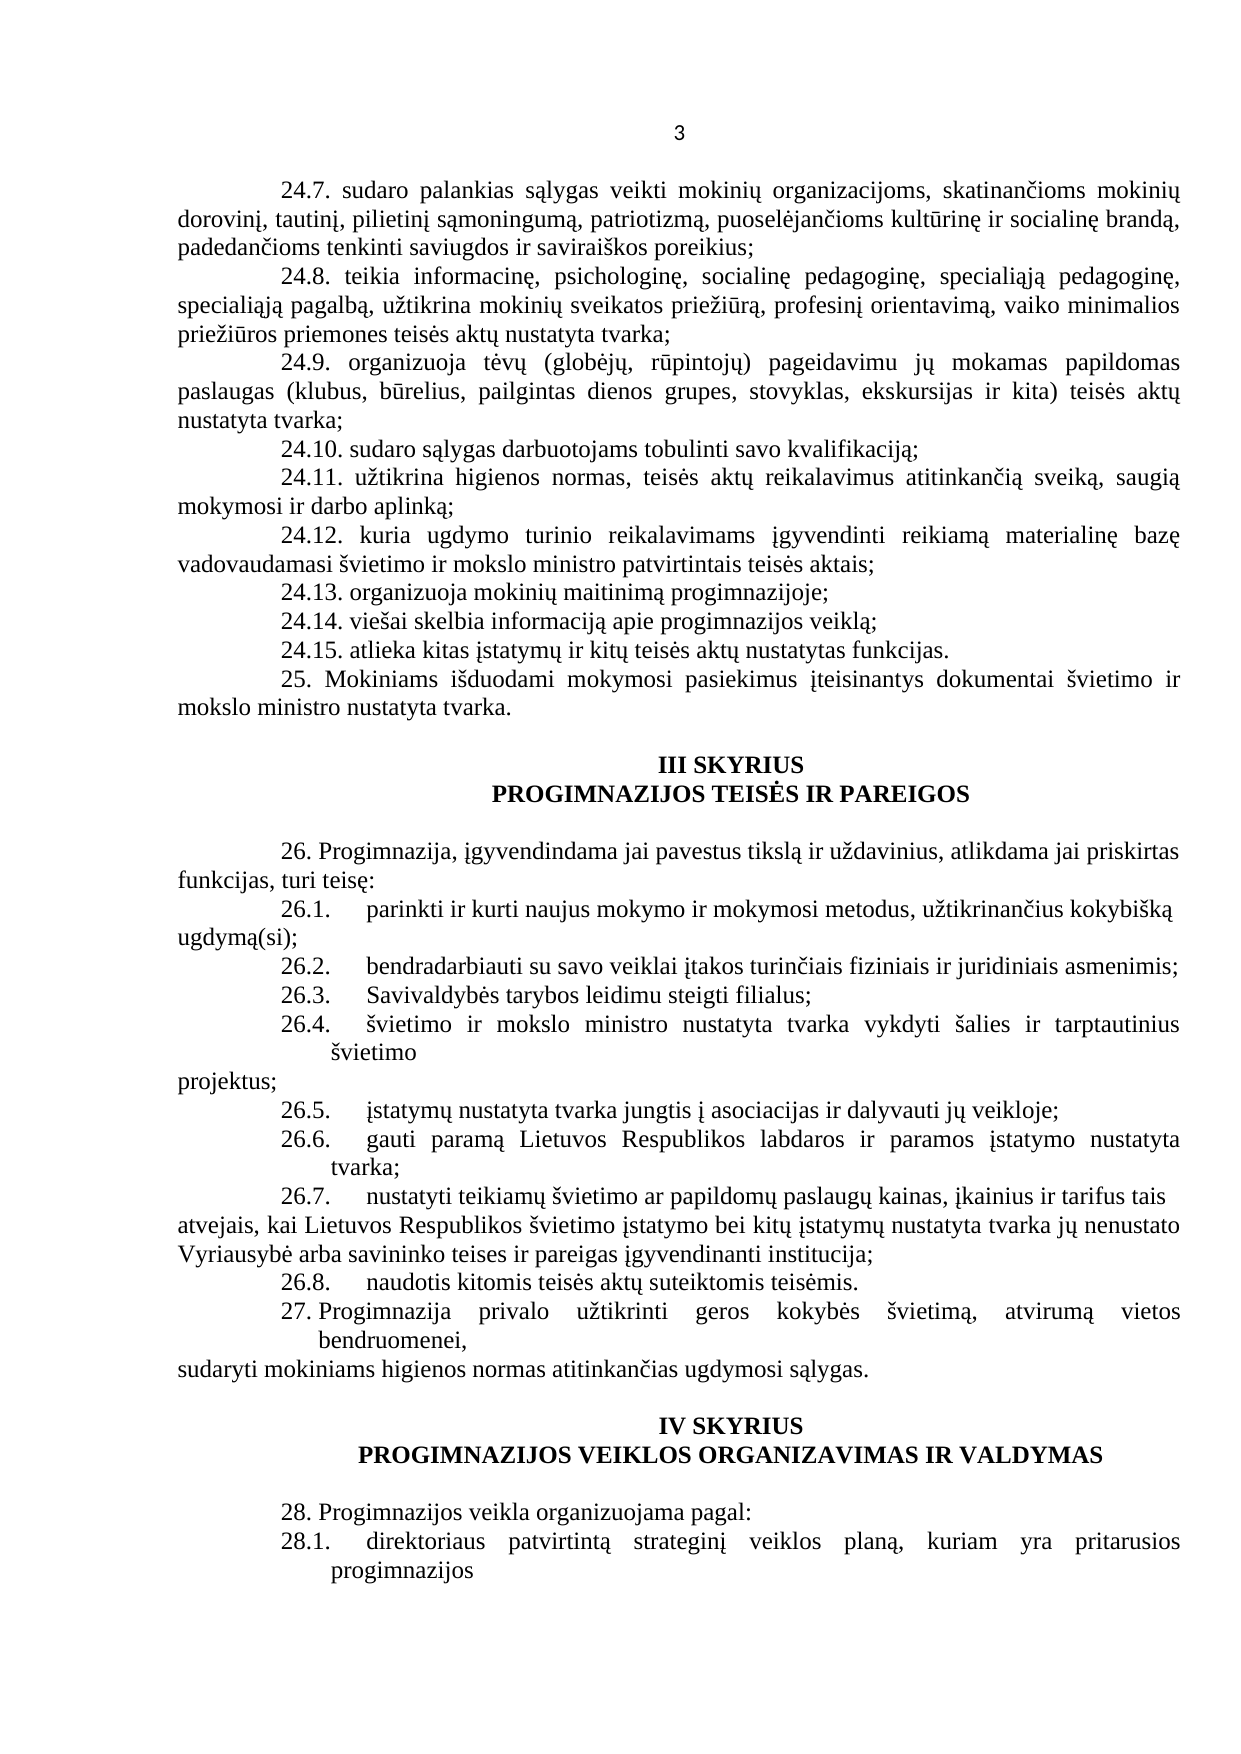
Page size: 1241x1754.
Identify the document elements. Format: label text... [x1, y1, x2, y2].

text sudaryti mokiniams higienos normas atitinkančias ugdymosi sąlygas. [177, 1354, 1181, 1382]
text 27. Progimnazija privalo užtikrinti geros kokybės švietimą, atvirumą vietos bendruomenei, [281, 1296, 1181, 1354]
text 24.8. teikia informacinę, psichologinę, socialinę pedagoginę, specialiąją pedagoginę, specialiąją pagalbą, užtikrina mokinių sveikatos priežiūrą, profesinį orientavimą, vaiko minimalios priežiūros priemones teisės aktų nustatyta tvarka; [177, 261, 1181, 347]
text atvejais, kai Lietuvos Respublikos švietimo įstatymo bei kitų įstatymų nustatyta tvarka jų nenustato Vyriausybė arba savininko teises ir pareigas įgyvendinanti institucija; [177, 1210, 1181, 1267]
text projektus; [177, 1066, 1181, 1095]
text PROGIMNAZIJOS TEISĖS IR PAREIGOS [281, 779, 1181, 807]
text 26.3. Savivaldybės tarybos leidimu steigti filialus; [281, 980, 1181, 1009]
text 26.6. gauti paramą Lietuvos Respublikos labdaros ir paramos įstatymo nustatyta tvarka; [281, 1124, 1181, 1181]
text PROGIMNAZIJOS VEIKLOS ORGANIZAVIMAS IR VALDYMAS [281, 1440, 1181, 1469]
text 26.5. įstatymų nustatyta tvarka jungtis į asociacijas ir dalyvauti jų veikloje; [281, 1095, 1181, 1124]
text 28.1. direktoriaus patvirtintą strateginį veiklos planą, kuriam yra pritarusios progimnazijos [281, 1526, 1181, 1584]
text 26.1. parinkti ir kurti naujus mokymo ir mokymosi metodus, užtikrinančius kokybišką [281, 894, 1181, 922]
text 26.7. nustatyti teikiamų švietimo ar papildomų paslaugų kainas, įkainius ir tarifus tais [281, 1181, 1181, 1210]
text 28. Progimnazijos veikla organizuojama pagal: [281, 1497, 1181, 1526]
text 24.13. organizuoja mokinių maitinimą progimnazijoje; [177, 577, 1181, 606]
text 24.10. sudaro sąlygas darbuotojams tobulinti savo kvalifikaciją; [177, 434, 1181, 462]
text 24.11. užtikrina higienos normas, teisės aktų reikalavimus atitinkančią sveiką, saugią mokymosi ir darbo aplinką; [177, 462, 1181, 520]
text 26.2. bendradarbiauti su savo veiklai įtakos turinčiais fiziniais ir juridiniais asmenimis; [281, 951, 1181, 980]
text 24.9. organizuoja tėvų (globėjų, rūpintojų) pageidavimu jų mokamas papildomas paslaugas (klubus, būrelius, pailgintas dienos grupes, stovyklas, ekskursijas ir kita) teisės aktų nustatyta tvarka; [177, 347, 1181, 434]
text 26.4. švietimo ir mokslo ministro nustatyta tvarka vykdyti šalies ir tarptautinius švietimo [281, 1009, 1181, 1066]
text 25. Mokiniams išduodami mokymosi pasiekimus įteisinantys dokumentai švietimo ir mokslo ministro nustatyta tvarka. [177, 664, 1181, 721]
text IV SKYRIUS [281, 1411, 1181, 1440]
text ugdymą(si); [177, 922, 1181, 951]
text 26.8. naudotis kitomis teisės aktų suteiktomis teisėmis. [281, 1267, 1181, 1296]
text 26. Progimnazija, įgyvendindama jai pavestus tikslą ir uždavinius, atlikdama jai priskirtas [281, 836, 1181, 865]
text 24.7. sudaro palankias sąlygas veikti mokinių organizacijoms, skatinančioms mokinių dorovinį, tautinį, pilietinį sąmoningumą, patriotizmą, puoselėjančioms kultūrinę ir socialinę brandą, padedančioms tenkinti saviugdos ir saviraiškos poreikius; [177, 175, 1181, 261]
text III SKYRIUS [281, 750, 1181, 779]
text 24.12. kuria ugdymo turinio reikalavimams įgyvendinti reikiamą materialinę bazę vadovaudamasi švietimo ir mokslo ministro patvirtintais teisės aktais; [177, 520, 1181, 577]
text 24.15. atlieka kitas įstatymų ir kitų teisės aktų nustatytas funkcijas. [177, 635, 1181, 664]
text funkcijas, turi teisę: [177, 865, 1181, 894]
text 24.14. viešai skelbia informaciją apie progimnazijos veiklą; [177, 606, 1181, 635]
